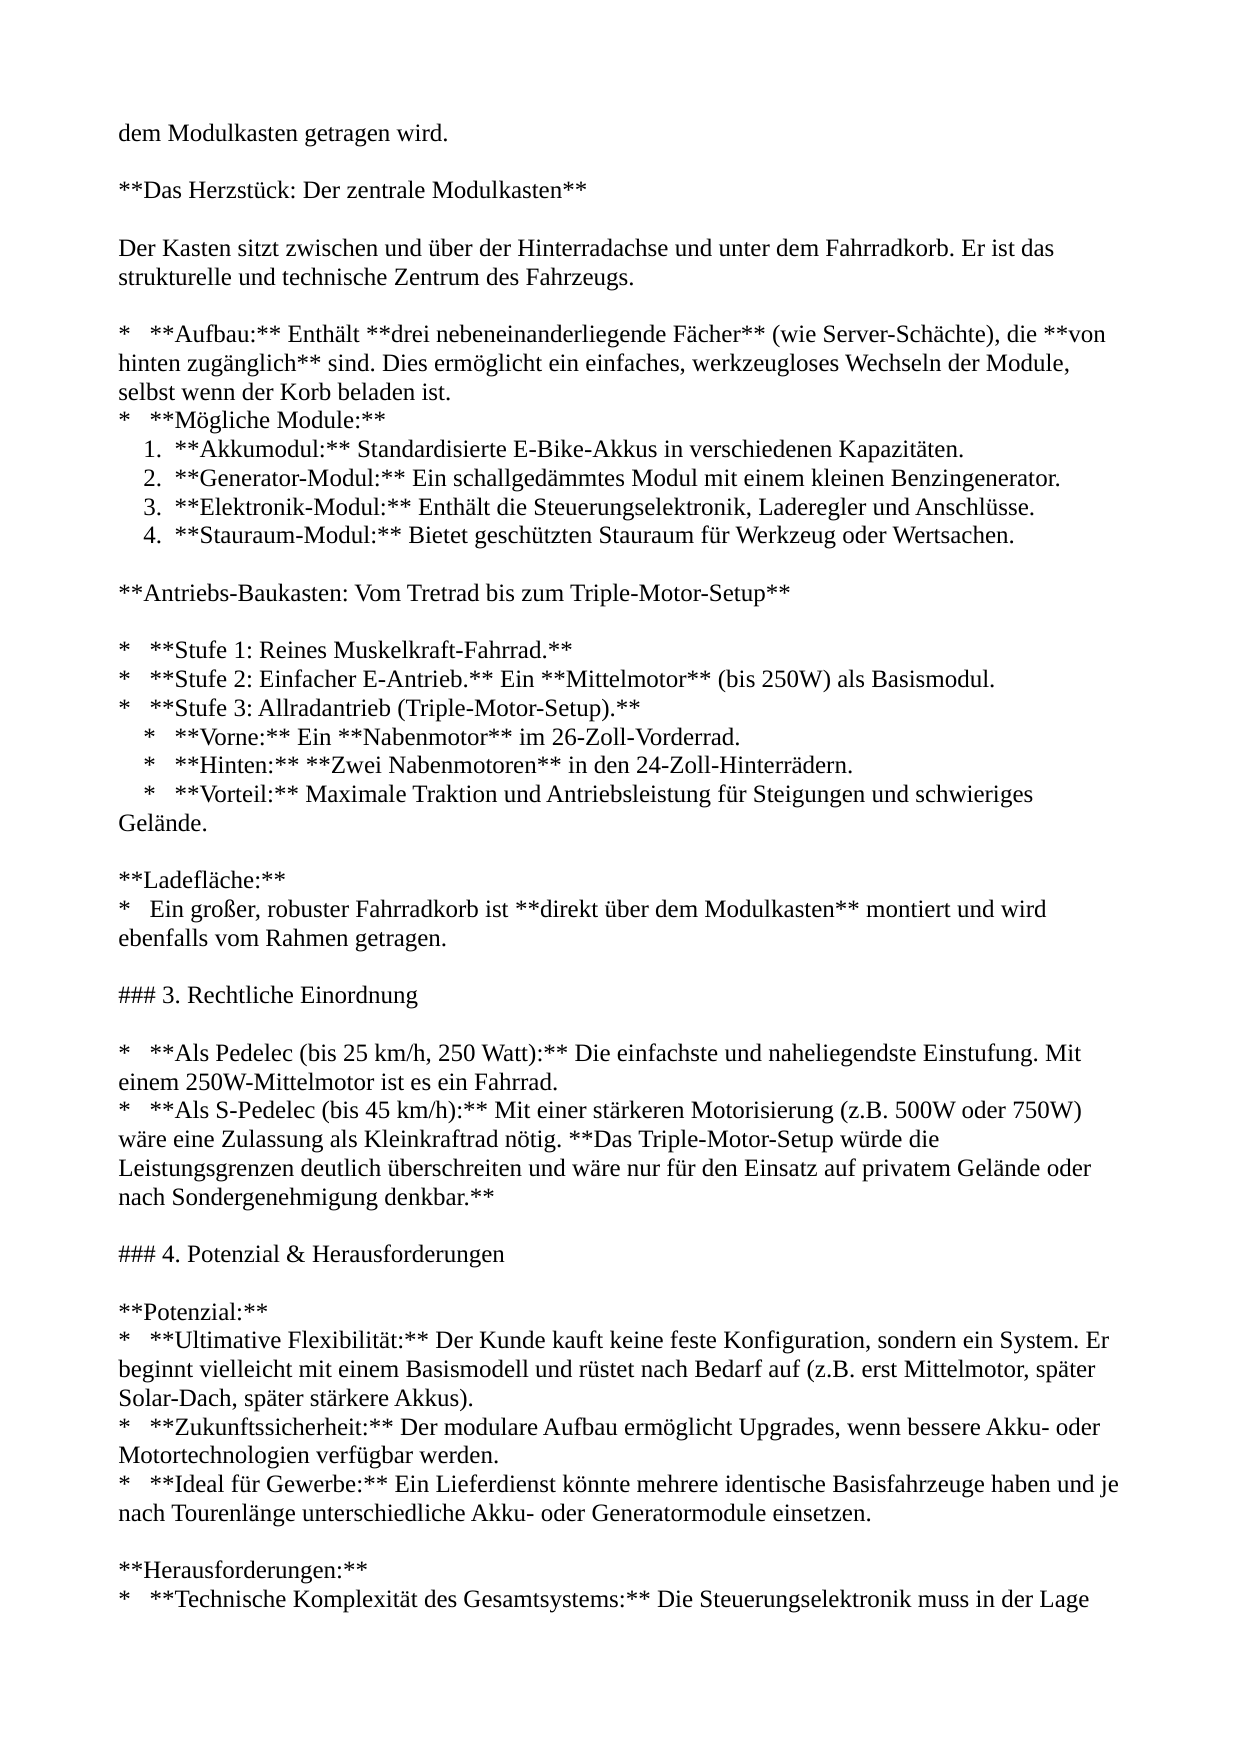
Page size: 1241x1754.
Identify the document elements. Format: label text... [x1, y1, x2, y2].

text dem Modulkasten getragen wird. **Das Herzstück: Der zentrale Modulkasten** Der Kasten sitzt zwischen und über der Hinterradachse und unter dem Fahrradkorb. Er ist das strukturelle und technische Zentrum des Fahrzeugs. * **Aufbau:** Enthält **drei nebeneinanderliegende Fächer** (wie Server-Schächte), die **von hinten zugänglich** sind. Dies ermöglicht ein einfaches, werkzeugloses Wechseln der Module, selbst wenn der Korb beladen ist. * **Mögliche Module:** 1. **Akkumodul:** Standardisierte E-Bike-Akkus in verschiedenen Kapazitäten. 2. **Generator-Modul:** Ein schallgedämmtes Modul mit einem kleinen Benzingenerator. 3. **Elektronik-Modul:** Enthält die Steuerungselektronik, Laderegler und Anschlüsse. 4. **Stauraum-Modul:** Bietet geschützten Stauraum für Werkzeug oder Wertsachen. **Antriebs-Baukasten: Vom Tretrad bis zum Triple-Motor-Setup** * **Stufe 1: Reines Muskelkraft-Fahrrad.** * **Stufe 2: Einfacher E-Antrieb.** Ein **Mittelmotor** (bis 250W) als Basismodul. * **Stufe 3: Allradantrieb (Triple-Motor-Setup).** * **Vorne:** Ein **Nabenmotor** im 26-Zoll-Vorderrad. * **Hinten:** **Zwei Nabenmotoren** in den 24-Zoll-Hinterrädern. * **Vorteil:** Maximale Traktion und Antriebsleistung für Steigungen und schwieriges Gelände. **Ladefläche:** * Ein großer, robuster Fahrradkorb ist **direkt über dem Modulkasten** montiert und wird ebenfalls vom Rahmen getragen. ### 3. Rechtliche Einordnung * **Als Pedelec (bis 25 km/h, 250 Watt):** Die einfachste und naheliegendste Einstufung. Mit einem 250W-Mittelmotor ist es ein Fahrrad. * **Als S-Pedelec (bis 45 km/h):** Mit einer stärkeren Motorisierung (z.B. 500W oder 750W) wäre eine Zulassung als Kleinkraftrad nötig. **Das Triple-Motor-Setup würde die Leistungsgrenzen deutlich überschreiten und wäre nur für den Einsatz auf privatem Gelände oder nach Sondergenehmigung denkbar.** ### 4. Potenzial & Herausforderungen **Potenzial:** * **Ultimative Flexibilität:** Der Kunde kauft keine feste Konfiguration, sondern ein System. Er beginnt vielleicht mit einem Basismodell und rüstet nach Bedarf auf (z.B. erst Mittelmotor, später Solar-Dach, später stärkere Akkus). * **Zukunftssicherheit:** Der modulare Aufbau ermöglicht Upgrades, wenn bessere Akku- oder Motortechnologien verfügbar werden. * **Ideal für Gewerbe:** Ein Lieferdienst könnte mehrere identische Basisfahrzeuge haben und je nach Tourenlänge unterschiedliche Akku- oder Generatormodule einsetzen. **Herausforderungen:** * **Technische Komplexität des Gesamtsystems:** Die Steuerungselektronik muss in der Lage [118, 118, 1122, 1613]
